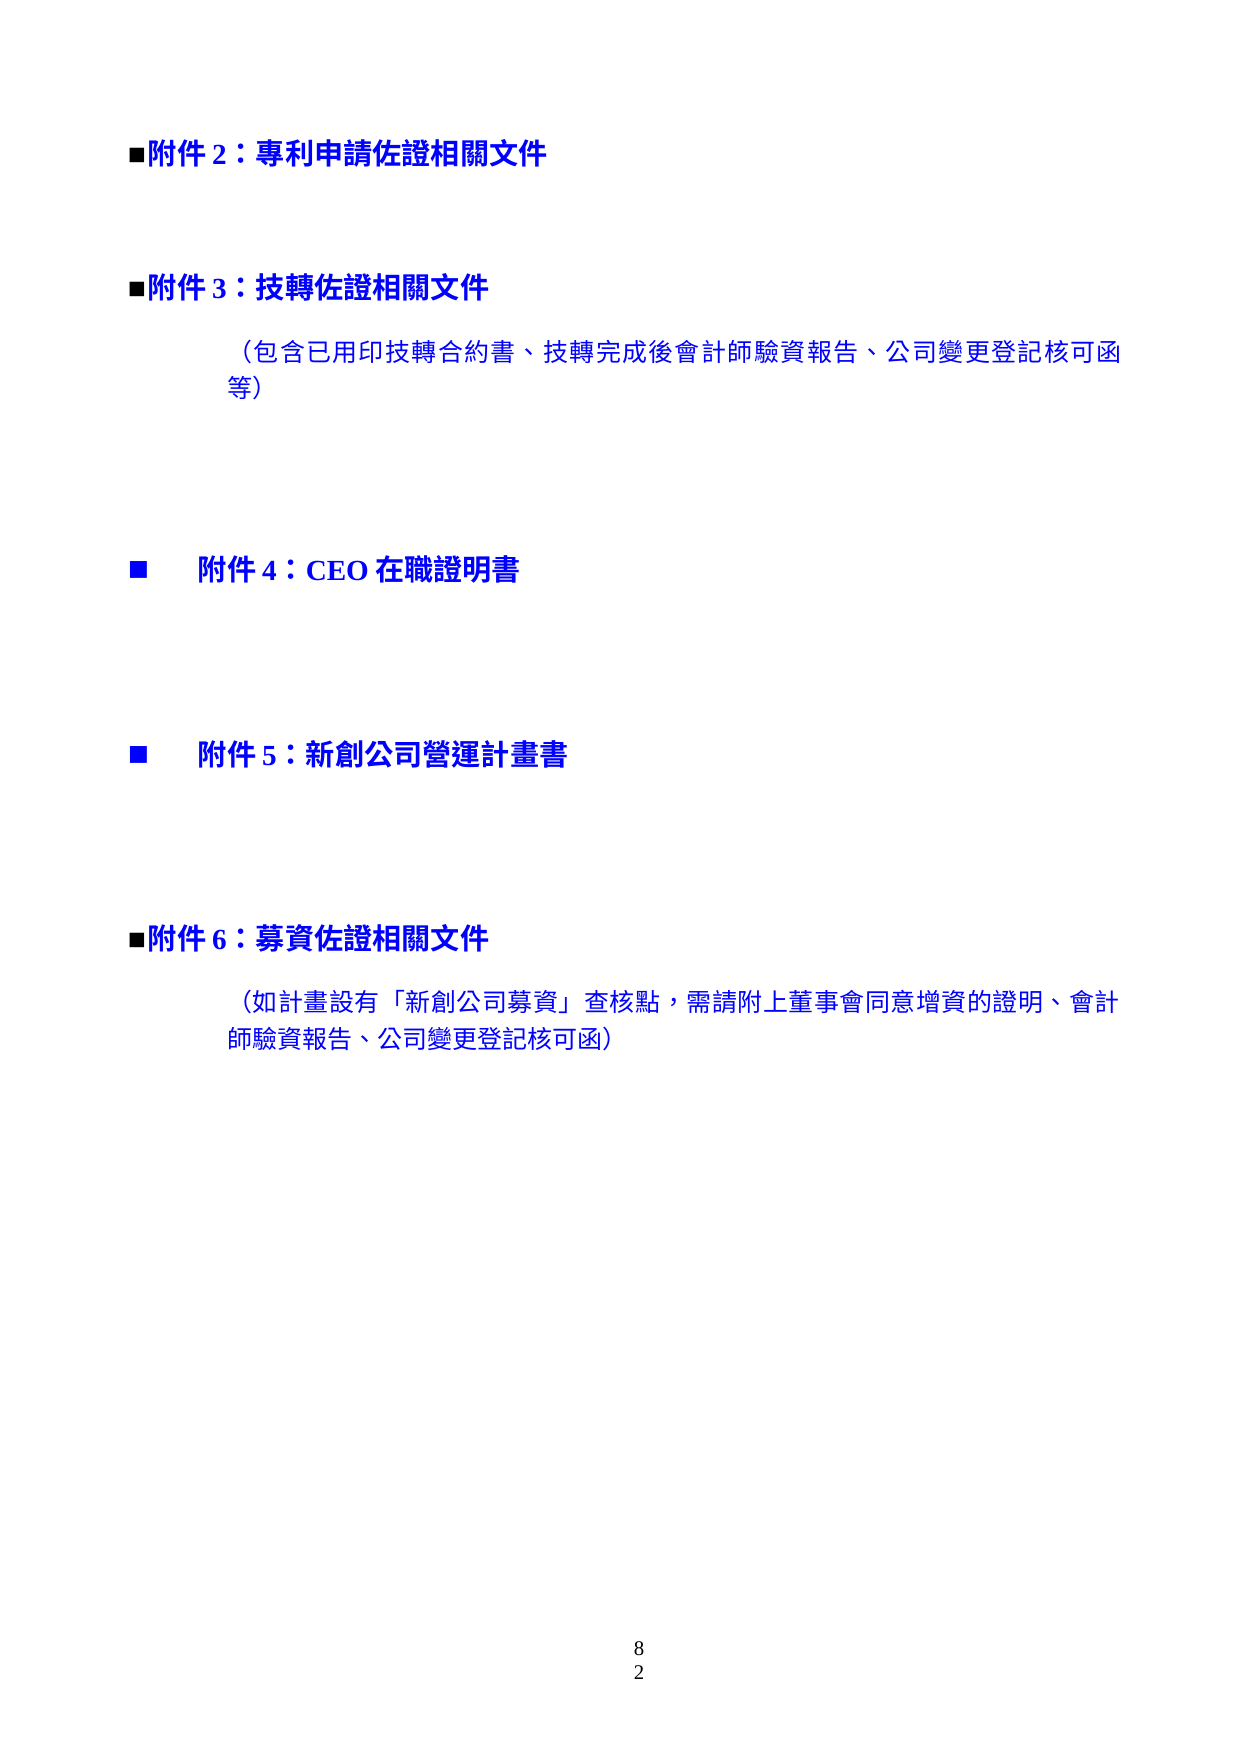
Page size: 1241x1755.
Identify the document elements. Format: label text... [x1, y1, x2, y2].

list 附件5：新創公司營運計畫書 [127, 731, 1122, 773]
text （包含已用印技轉合約書、技轉完成後會計師驗資報告、公司變更登記核可函等） [227, 332, 1122, 405]
text （如計畫設有「新創公司募資」查核點，需請附上董事會同意增資的證明、會計師驗資報告、公司變更登記核可函） [227, 983, 1122, 1055]
list 附件4：CEO在職證明書 [127, 547, 1122, 589]
list 附件6：募資佐證相關文件 [127, 916, 1122, 958]
list 附件3：技轉佐證相關文件 [127, 265, 1122, 307]
list 附件2：專利申請佐證相關文件 [127, 131, 1122, 173]
